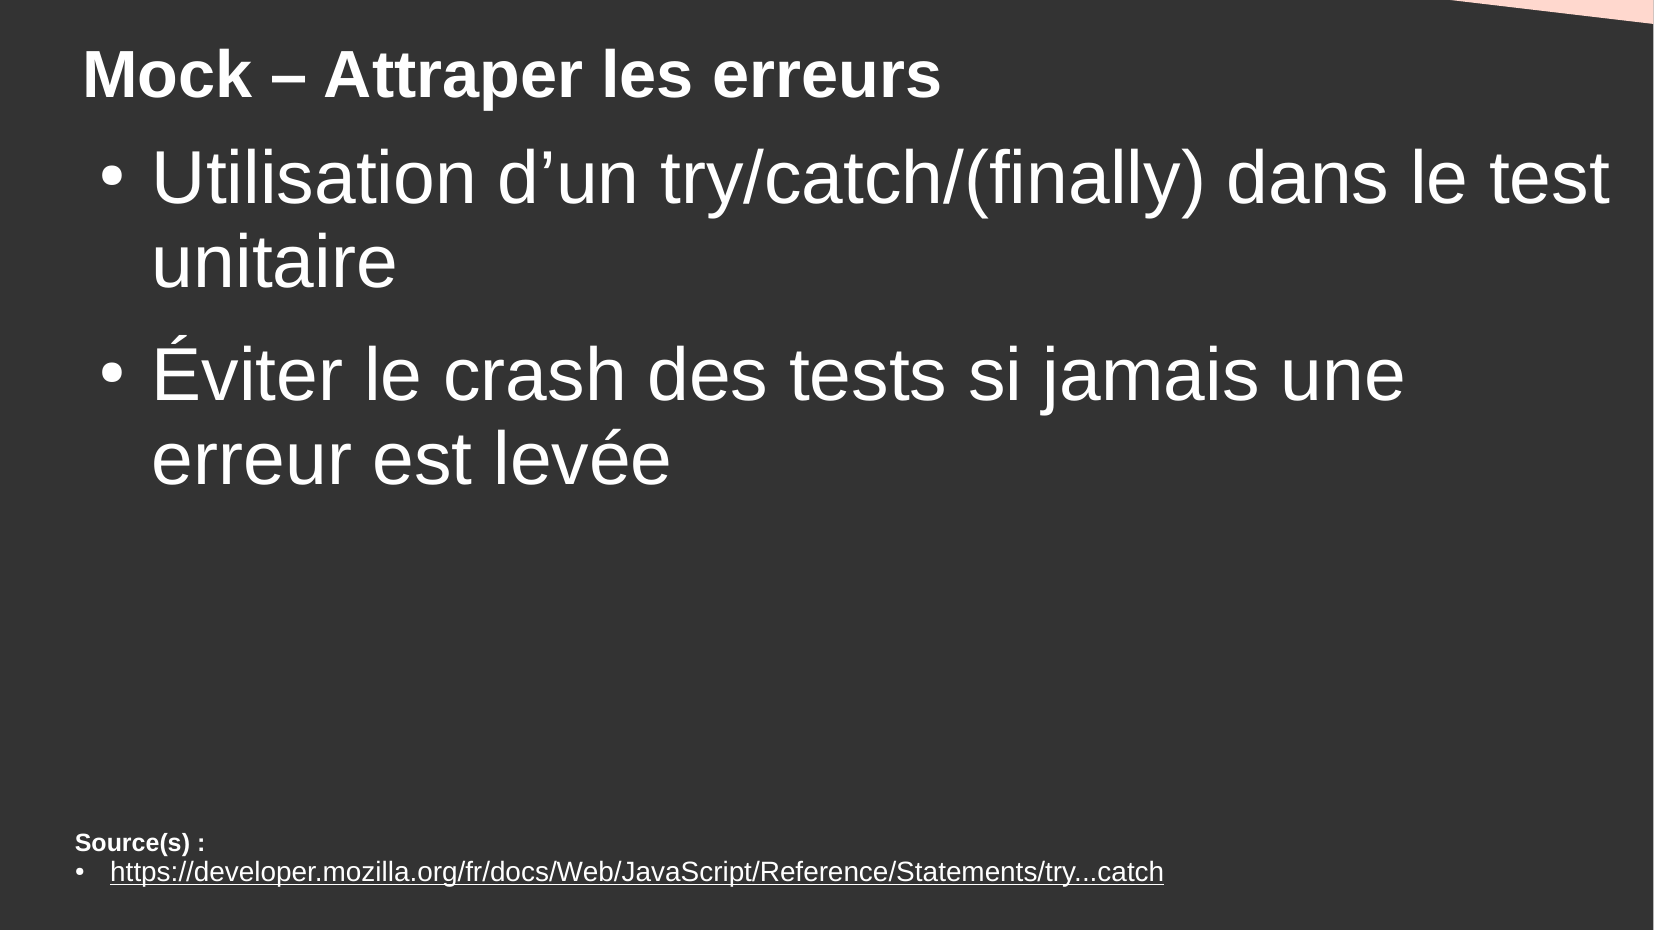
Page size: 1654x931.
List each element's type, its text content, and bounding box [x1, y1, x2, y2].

text_box [1450, 0, 1654, 25]
text_box Source(s) : https://developer.mozilla.org/fr/docs/Web/JavaScript/Reference/Statements/try...catch [60, 821, 1546, 906]
list Utilisation d’un try/catch/(finally) dans le test unitaire Éviter le crash des tests si jamais une erreur est levée [80, 135, 1620, 745]
title Mock – Attraper les erreurs [82, 37, 1571, 112]
